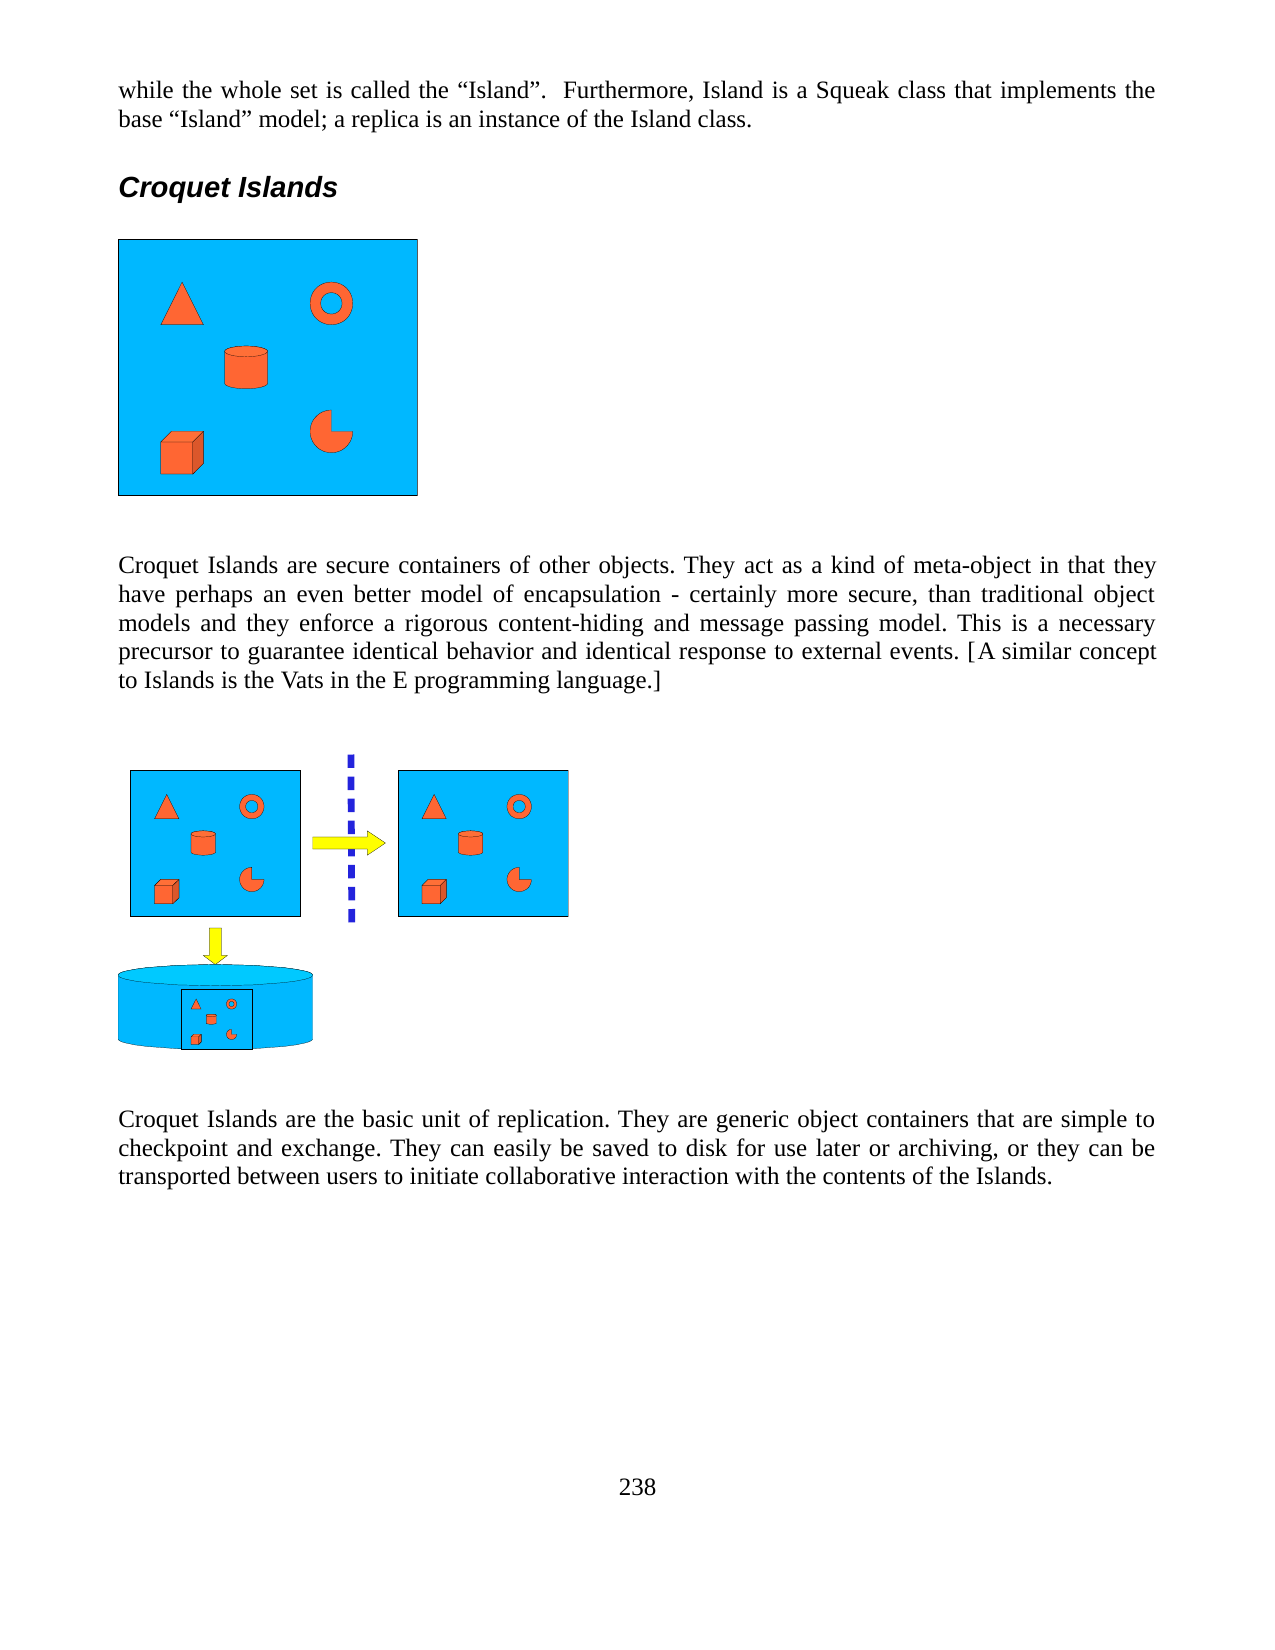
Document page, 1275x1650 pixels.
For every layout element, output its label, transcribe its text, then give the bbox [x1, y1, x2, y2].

subtitle Croquet Islands [118, 170, 1157, 203]
text Croquet Islands are secure containers of other objects. They act as a kind of meta-object in that they have perhaps an even better model of encapsulation - certainly more secure, than traditional object models and they enforce a rigorous content-hiding and message passing model. This is a necessary precursor to guarantee identical behavior and identical response to external events. [A similar concept to Islands is the Vats in the E programming language.] [118, 550, 1157, 694]
text while the whole set is called the “Island”. Furthermore, Island is a Squeak class that implements the base “Island” model; a replica is an instance of the Island class. [118, 75, 1157, 132]
text Croquet Islands are the basic unit of replication. They are generic object containers that are simple to checkpoint and exchange. They can easily be saved to disk for use later or archiving, or they can be transported between users to initiate collaborative interaction with the contents of the Islands. [118, 1104, 1157, 1190]
